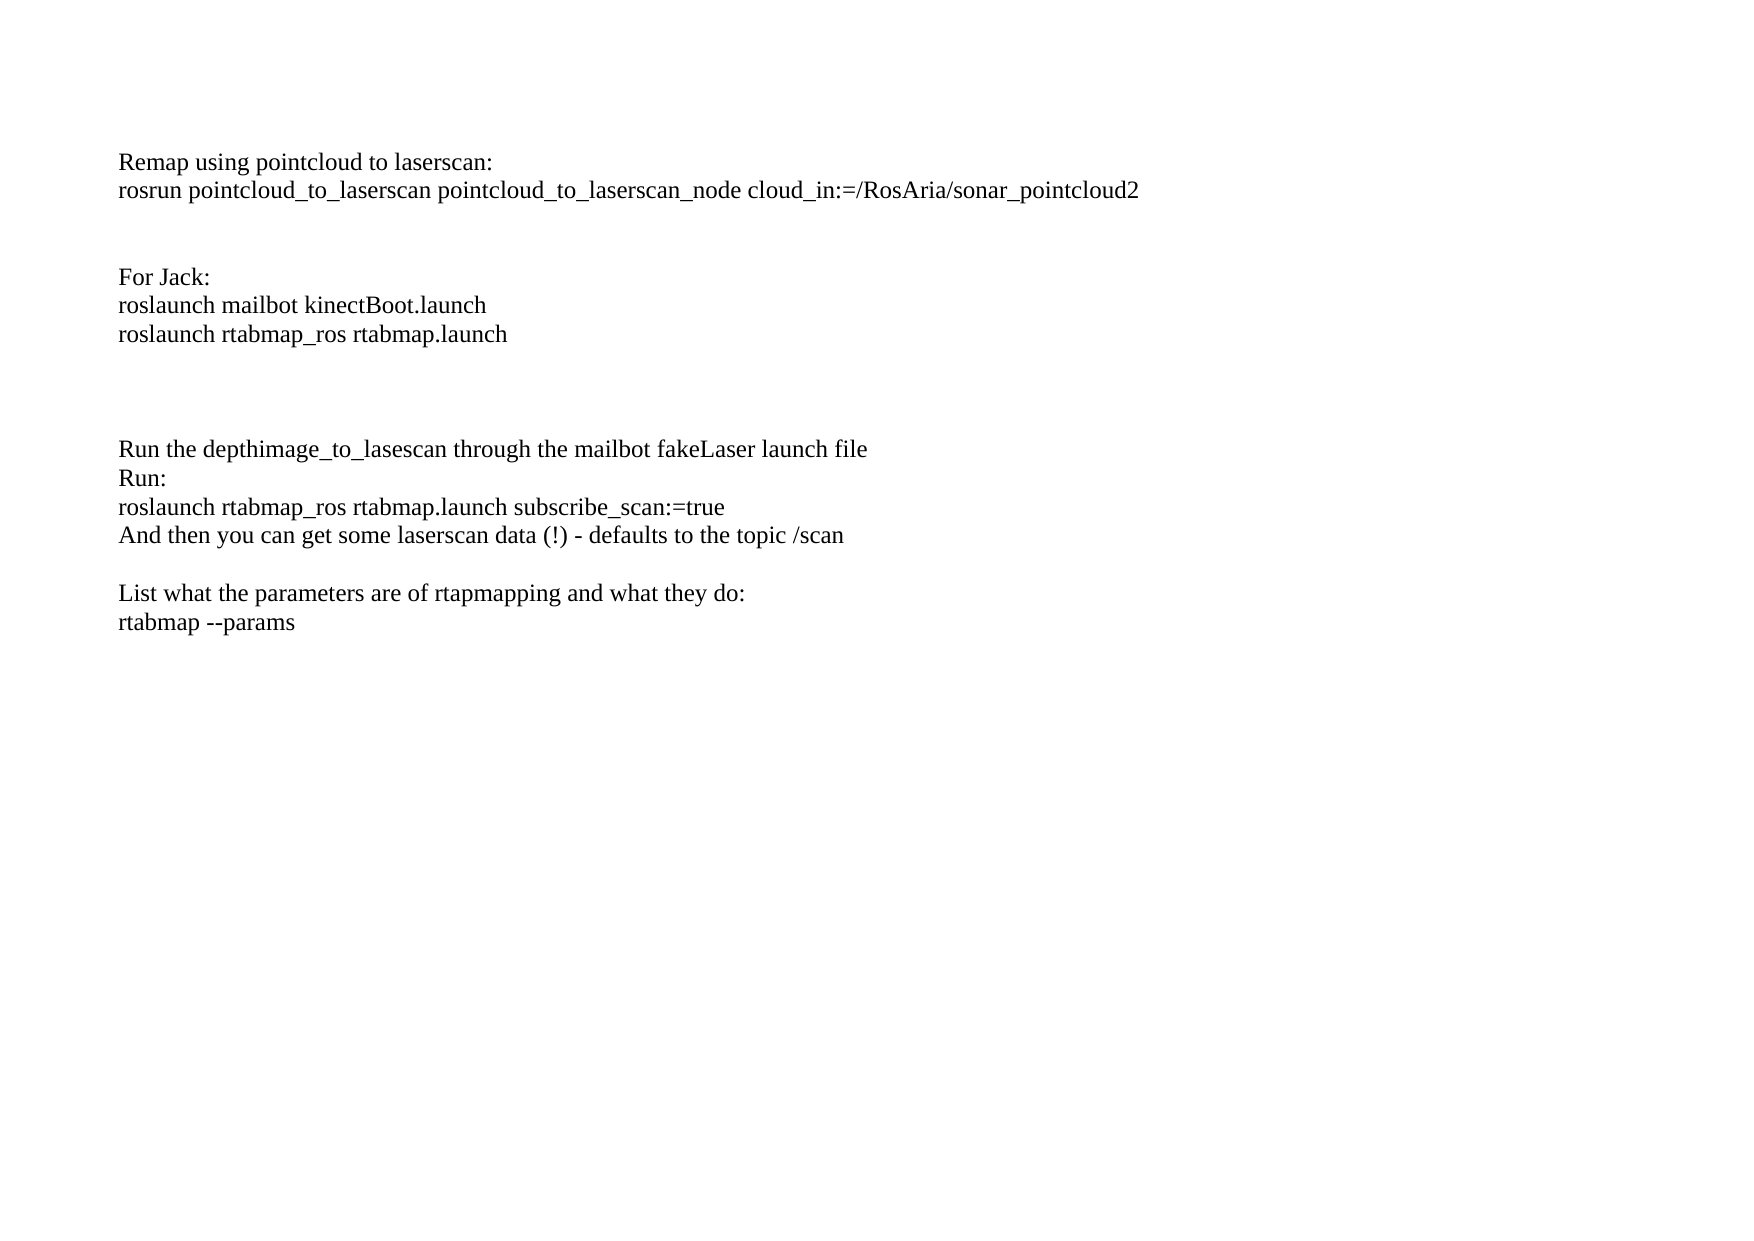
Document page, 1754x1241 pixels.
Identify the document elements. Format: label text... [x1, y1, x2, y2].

text roslaunch rtabmap_ros rtabmap.launch subscribe_scan:=true [118, 492, 1636, 521]
text Remap using pointcloud to laserscan: [118, 147, 1636, 176]
text roslaunch rtabmap_ros rtabmap.launch [118, 319, 1636, 348]
text And then you can get some laserscan data (!) - defaults to the topic /scan [118, 521, 1636, 549]
text Run the depthimage_to_lasescan through the mailbot fakeLaser launch file [118, 434, 1636, 463]
text rtabmap --params [118, 607, 1636, 636]
text For Jack: [118, 262, 1636, 291]
text roslaunch mailbot kinectBoot.launch [118, 291, 1636, 319]
text rosrun pointcloud_to_laserscan pointcloud_to_laserscan_node cloud_in:=/RosAria/sonar_pointcloud2 [118, 176, 1636, 204]
text Run: [118, 463, 1636, 492]
text List what the parameters are of rtapmapping and what they do: [118, 578, 1636, 607]
